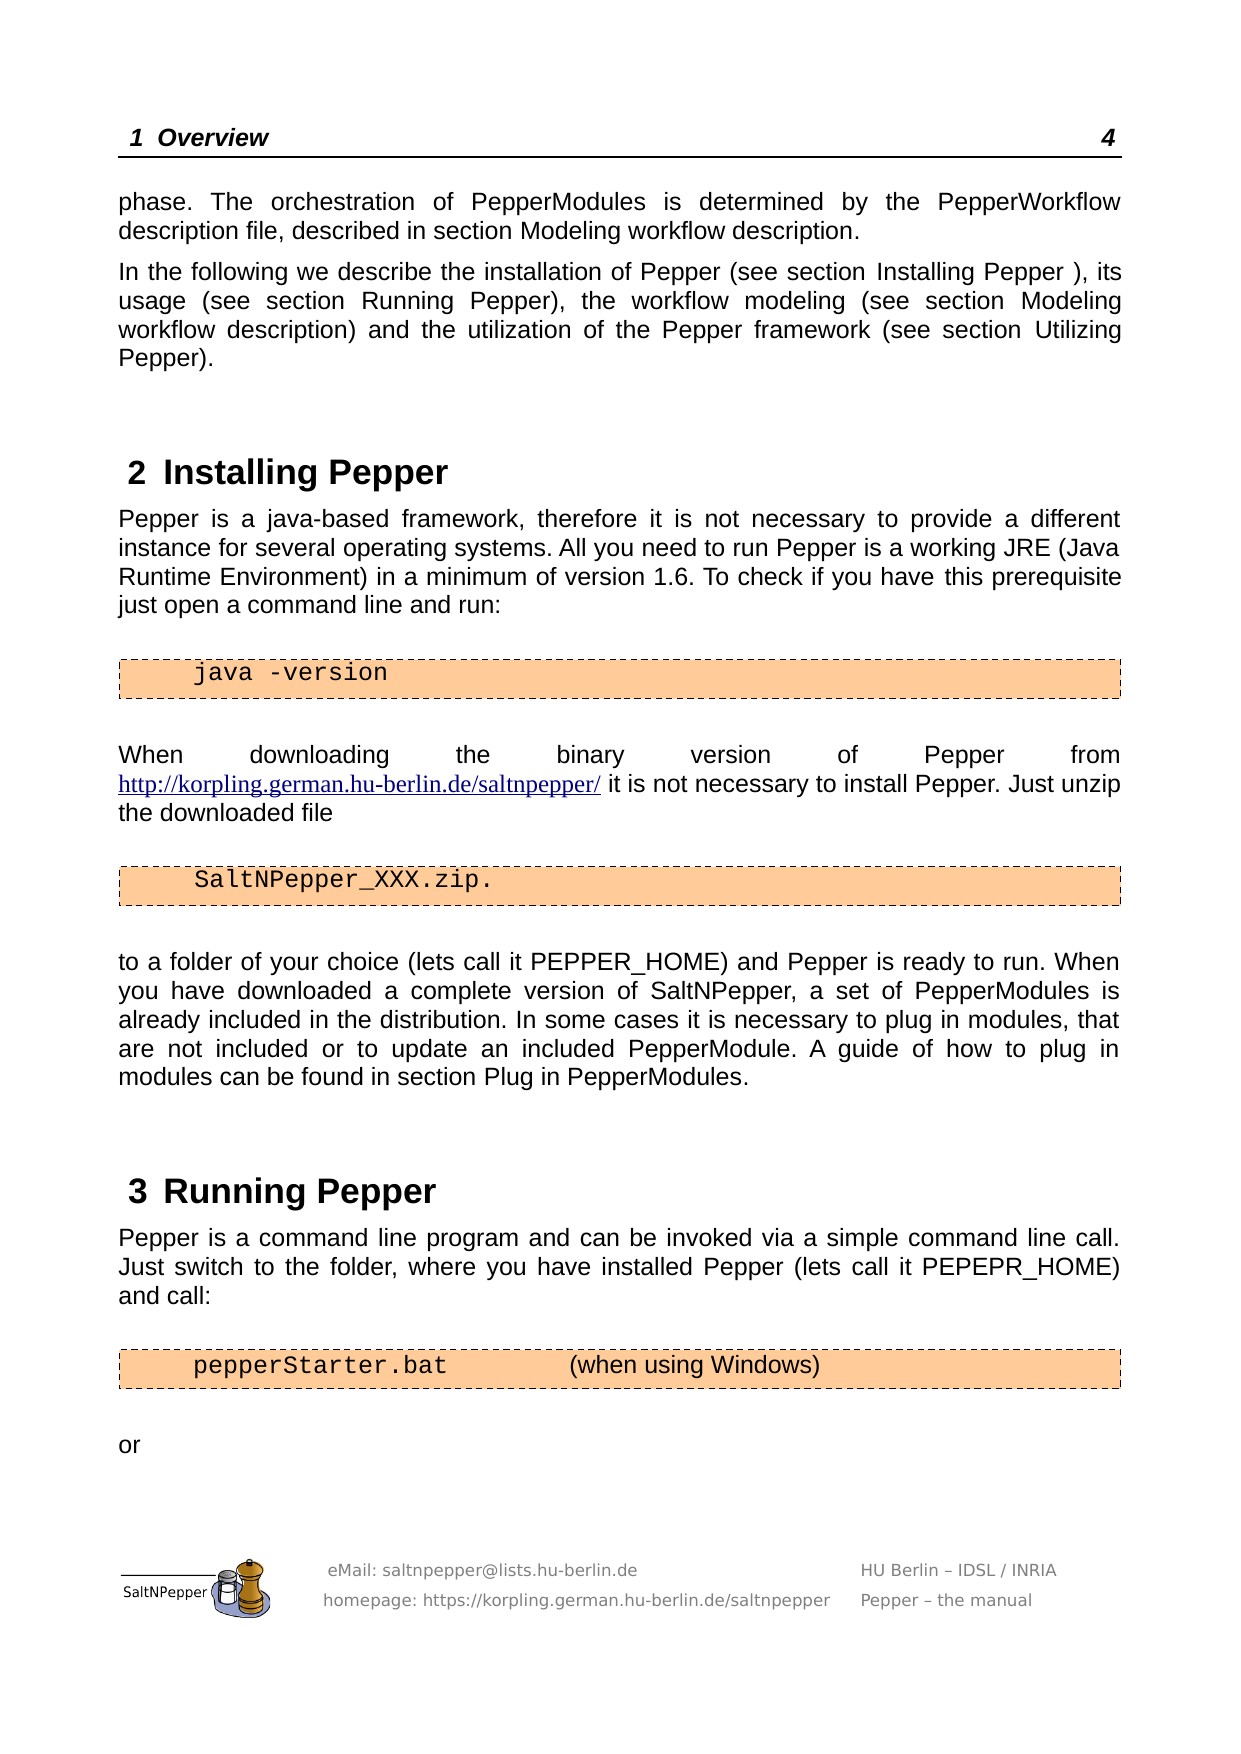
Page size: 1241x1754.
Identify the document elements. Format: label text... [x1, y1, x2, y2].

picture [120, 1558, 270, 1618]
subtitle Running Pepper [118, 1170, 1122, 1211]
text to a folder of your choice (lets call it PEPPER_HOME) and Pepper is ready to run. When you have downloaded a complete version of SaltNPepper, a set of PepperModules is already included in the distribution. In some cases it is necessary to plug in modules, that are not included or to update an included PepperModule. A guide of how to plug in modules can be found in section Plug in PepperModules. [118, 947, 1122, 1091]
text Pepper is a java-based framework, therefore it is not necessary to provide a different instance for several operating systems. All you need to run Pepper is a working JRE (Java Runtime Environment) in a minimum of version 1.6. To check if you have this prerequisite just open a command line and run: [118, 504, 1122, 619]
text or [118, 1430, 1122, 1459]
text When downloading the binary version of Pepper from http://korpling.german.hu-berlin.de/saltnpepper/ it is not necessary to install Pepper. Just unzip the downloaded file [118, 740, 1122, 826]
text phase. The orchestration of PepperModules is determined by the PepperWorkflow description file, described in section Modeling workflow description. [118, 187, 1122, 245]
text Pepper is a command line program and can be invoked via a simple command line call. Just switch to the folder, where you have installed Pepper (lets call it PEPEPR_HOME) and call: [118, 1223, 1122, 1309]
text In the following we describe the installation of Pepper (see section Installing Pepper ), its usage (see section Running Pepper), the workflow modeling (see section Modeling workflow description) and the utilization of the Pepper framework (see section Utilizing Pepper). [118, 257, 1122, 372]
subtitle Installing Pepper [118, 451, 1122, 492]
